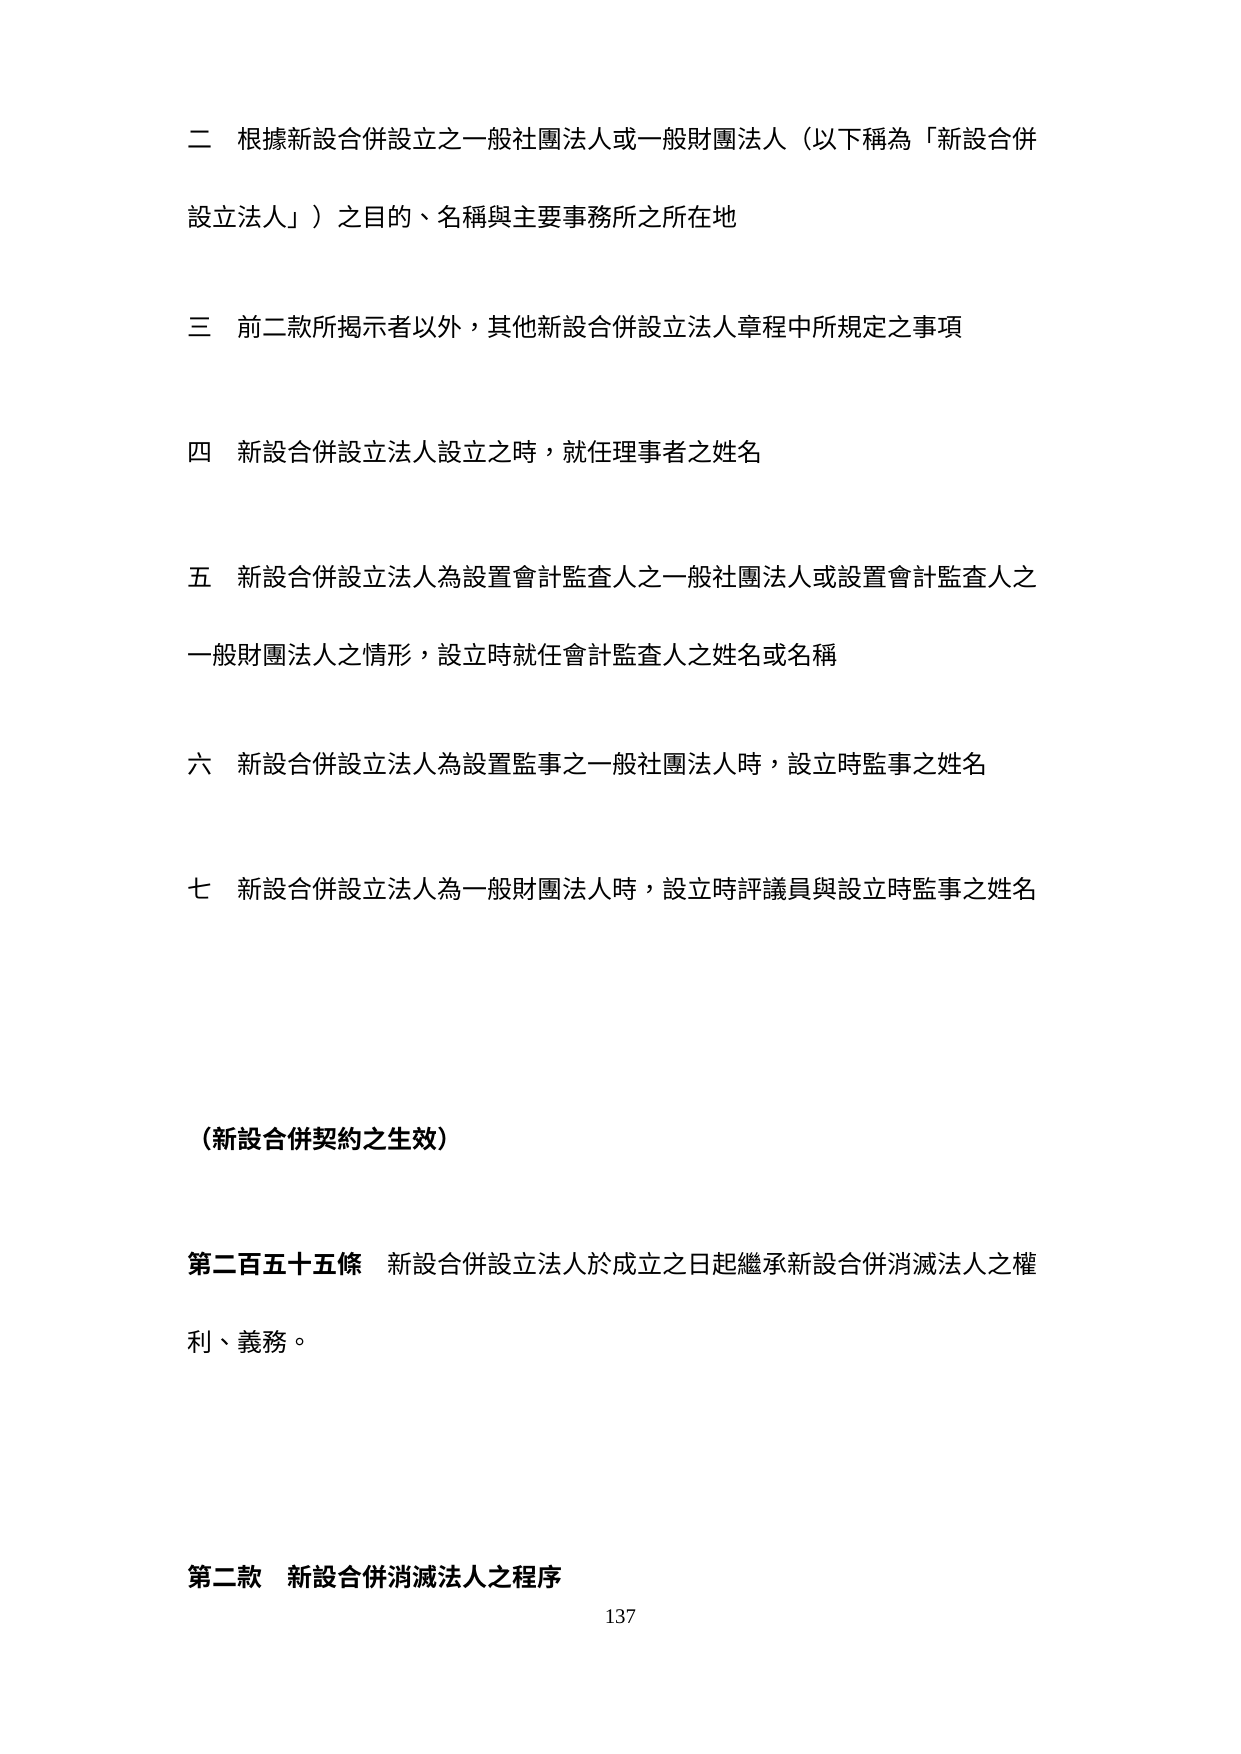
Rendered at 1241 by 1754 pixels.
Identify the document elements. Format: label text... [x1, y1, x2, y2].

text 四 新設合併設立法人設立之時，就任理事者之姓名 [187, 409, 1053, 471]
text 第二百五十五條 新設合併設立法人於成立之日起繼承新設合併消滅法人之權利、義務。 [187, 1221, 1053, 1362]
text 五 新設合併設立法人為設置會計監査人之一般社團法人或設置會計監査人之一般財團法人之情形，設立時就任會計監査人之姓名或名稱 [187, 534, 1053, 674]
text 七 新設合併設立法人為一般財團法人時，設立時評議員與設立時監事之姓名 [187, 846, 1053, 909]
text （新設合併契約之生效） [187, 1096, 1053, 1159]
text 二 根據新設合併設立之一般社團法人或一般財團法人（以下稱為「新設合併設立法人」）之目的、名稱與主要事務所之所在地 [187, 96, 1053, 237]
text 第二款 新設合併消滅法人之程序 [187, 1534, 1053, 1596]
text 三 前二款所揭示者以外，其他新設合併設立法人章程中所規定之事項 [187, 284, 1053, 346]
text 六 新設合併設立法人為設置監事之一般社團法人時，設立時監事之姓名 [187, 721, 1053, 784]
